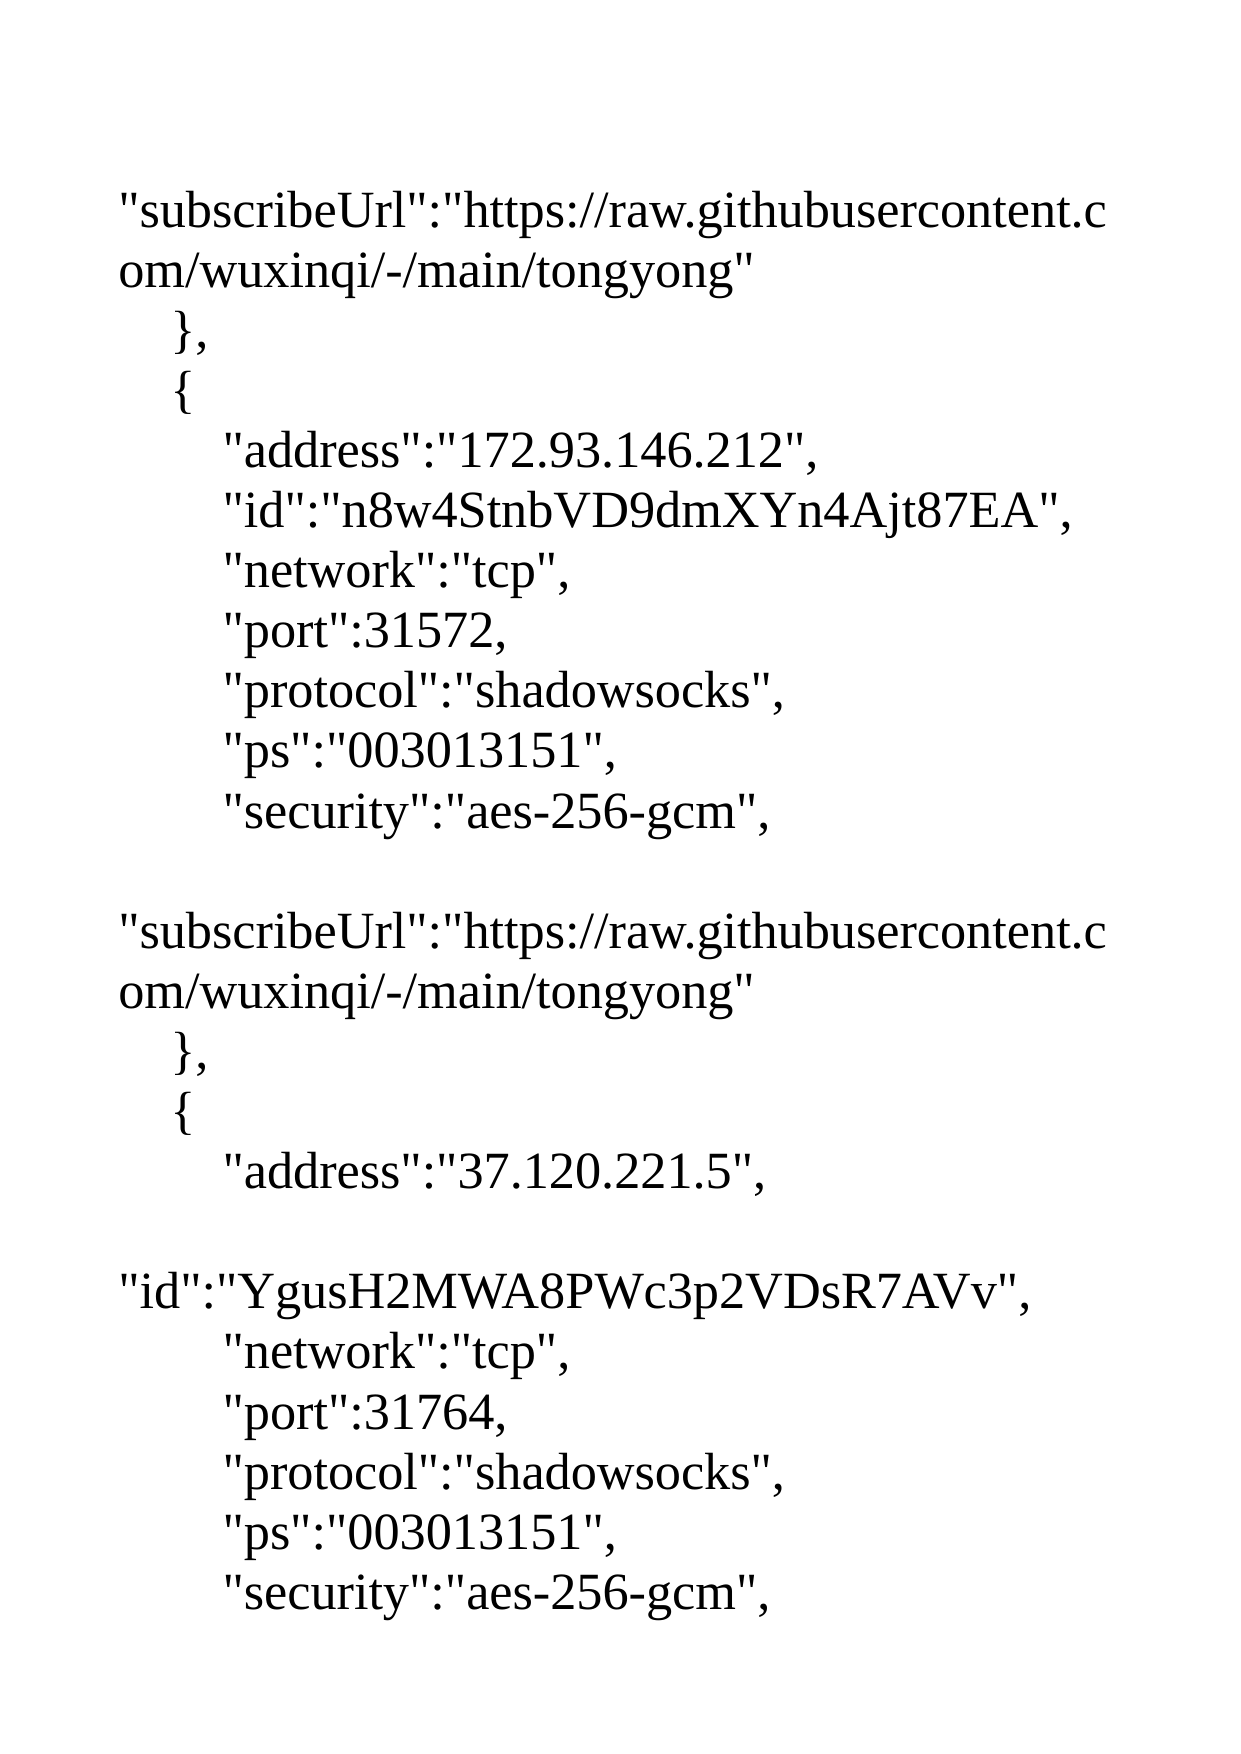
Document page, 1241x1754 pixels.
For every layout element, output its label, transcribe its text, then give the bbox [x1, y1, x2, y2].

text "ps":"003013151", [118, 719, 1122, 779]
text "ps":"003013151", [118, 1501, 1122, 1561]
text "subscribeUrl":"https://raw.githubusercontent.com/wuxinqi/-/main/tongyong" [118, 839, 1122, 1020]
text "protocol":"shadowsocks", [118, 659, 1122, 719]
text "port":31764, [118, 1380, 1122, 1440]
text "security":"aes-256-gcm", [118, 779, 1122, 839]
text "security":"aes-256-gcm", [118, 1561, 1122, 1621]
text "address":"172.93.146.212", [118, 419, 1122, 479]
text "subscribeUrl":"https://raw.githubusercontent.com/wuxinqi/-/main/tongyong" [118, 118, 1122, 298]
text "network":"tcp", [118, 539, 1122, 599]
text "network":"tcp", [118, 1320, 1122, 1380]
text }, [118, 1020, 1122, 1080]
text }, [118, 298, 1122, 358]
text "id":"n8w4StnbVD9dmXYn4Ajt87EA", [118, 479, 1122, 539]
text "protocol":"shadowsocks", [118, 1440, 1122, 1501]
text "id":"YgusH2MWA8PWc3p2VDsR7AVv", [118, 1200, 1122, 1320]
text "address":"37.120.221.5", [118, 1140, 1122, 1200]
text "port":31572, [118, 599, 1122, 659]
text { [118, 1080, 1122, 1140]
text { [118, 358, 1122, 419]
